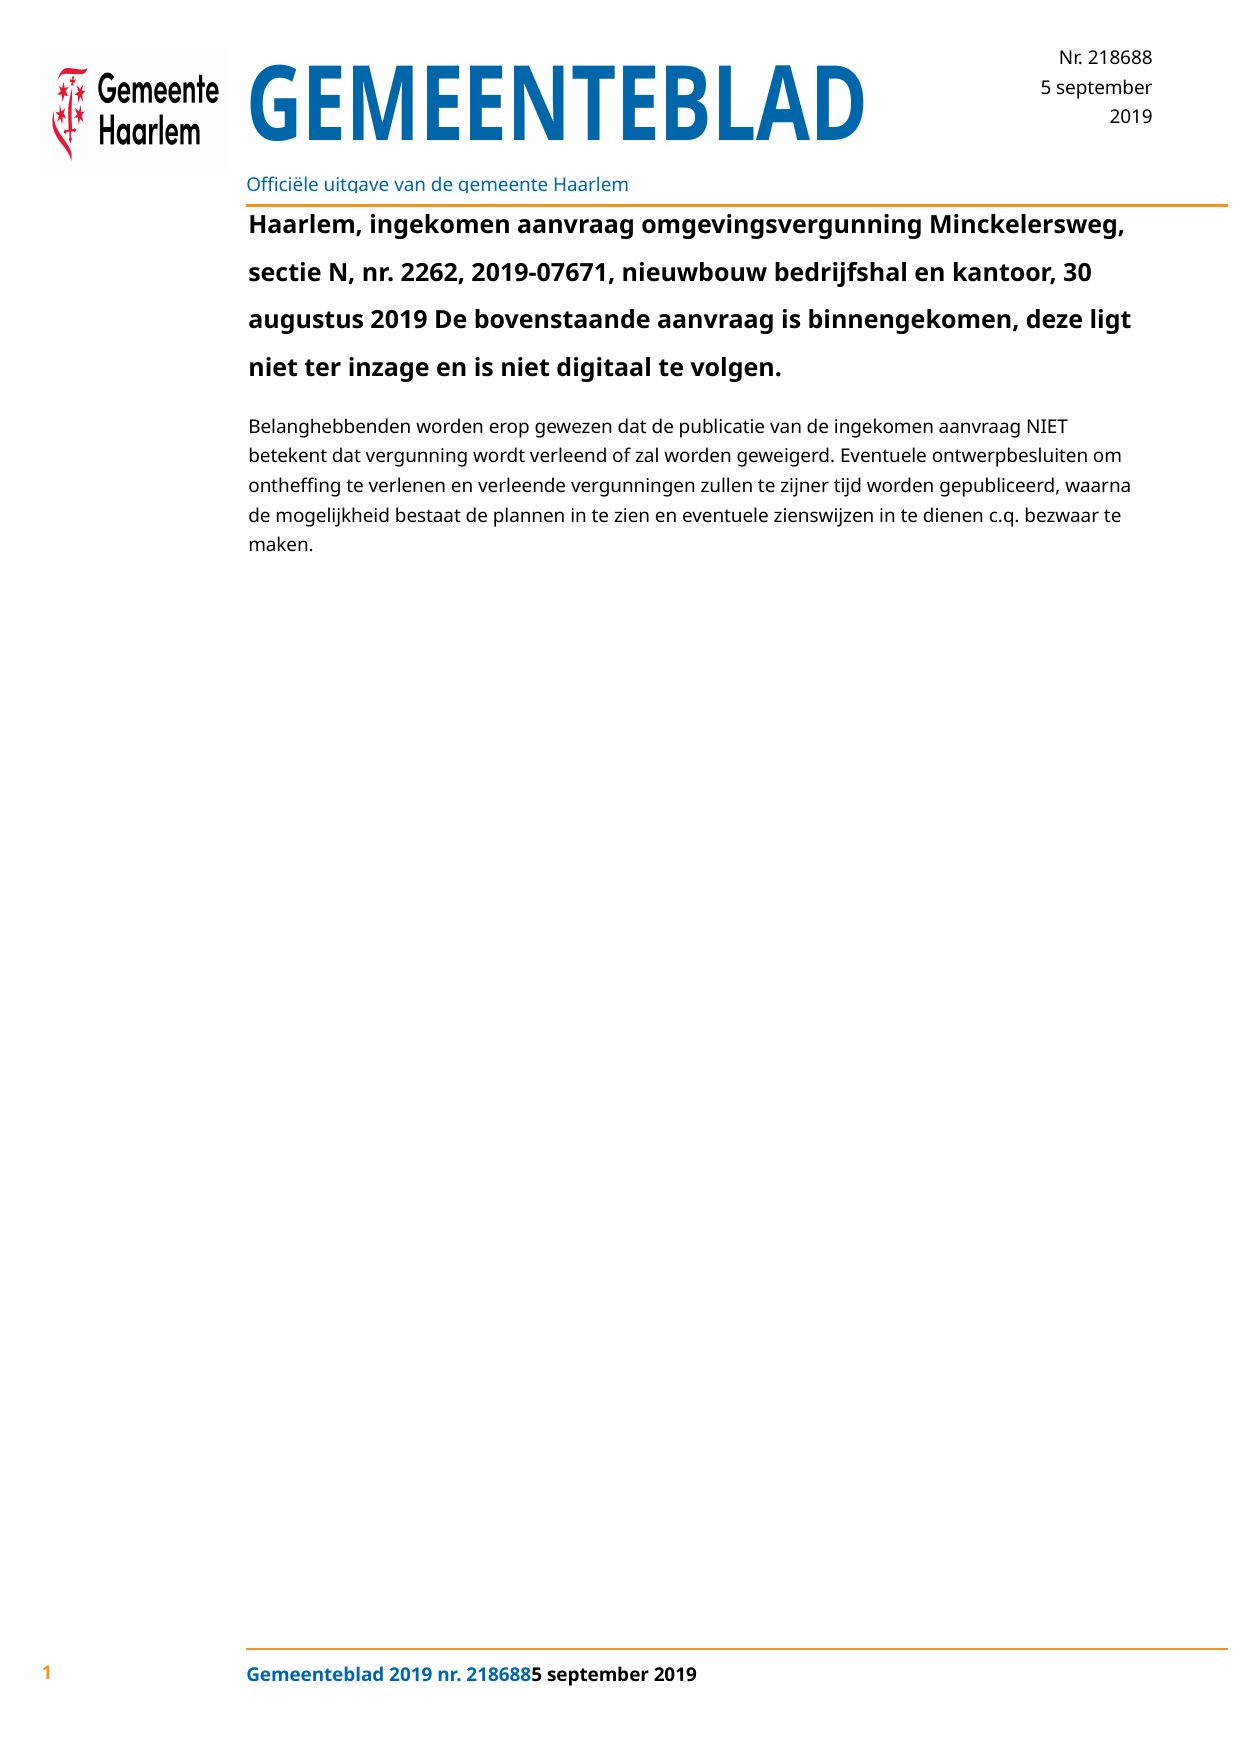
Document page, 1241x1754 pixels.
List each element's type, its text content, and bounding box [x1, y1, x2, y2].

picture [41, 47, 231, 172]
text Haarlem, ingekomen aanvraag omgevingsvergunning Minckelersweg, sectie N, nr. 2262, 2019-07671, nieuwbouw bedrijfshal en kantoor, 30 augustus 2019 De bovenstaande aanvraag is binnengekomen, deze ligt niet ter inzage en is niet digitaal te volgen. [248, 207, 1152, 384]
text Belanghebbenden worden erop gewezen dat de publicatie van de ingekomen aanvraag NIET betekent dat vergunning wordt verleend of zal worden geweigerd. Eventuele ontwerpbesluiten om ontheffing te verlenen en verleende vergunningen zullen te zijner tijd worden gepubliceerd, waarna de mogelijkheid bestaat de plannen in te zien en eventuele zienswijzen in te dienen c.q. bezwaar te maken. [248, 413, 1152, 557]
